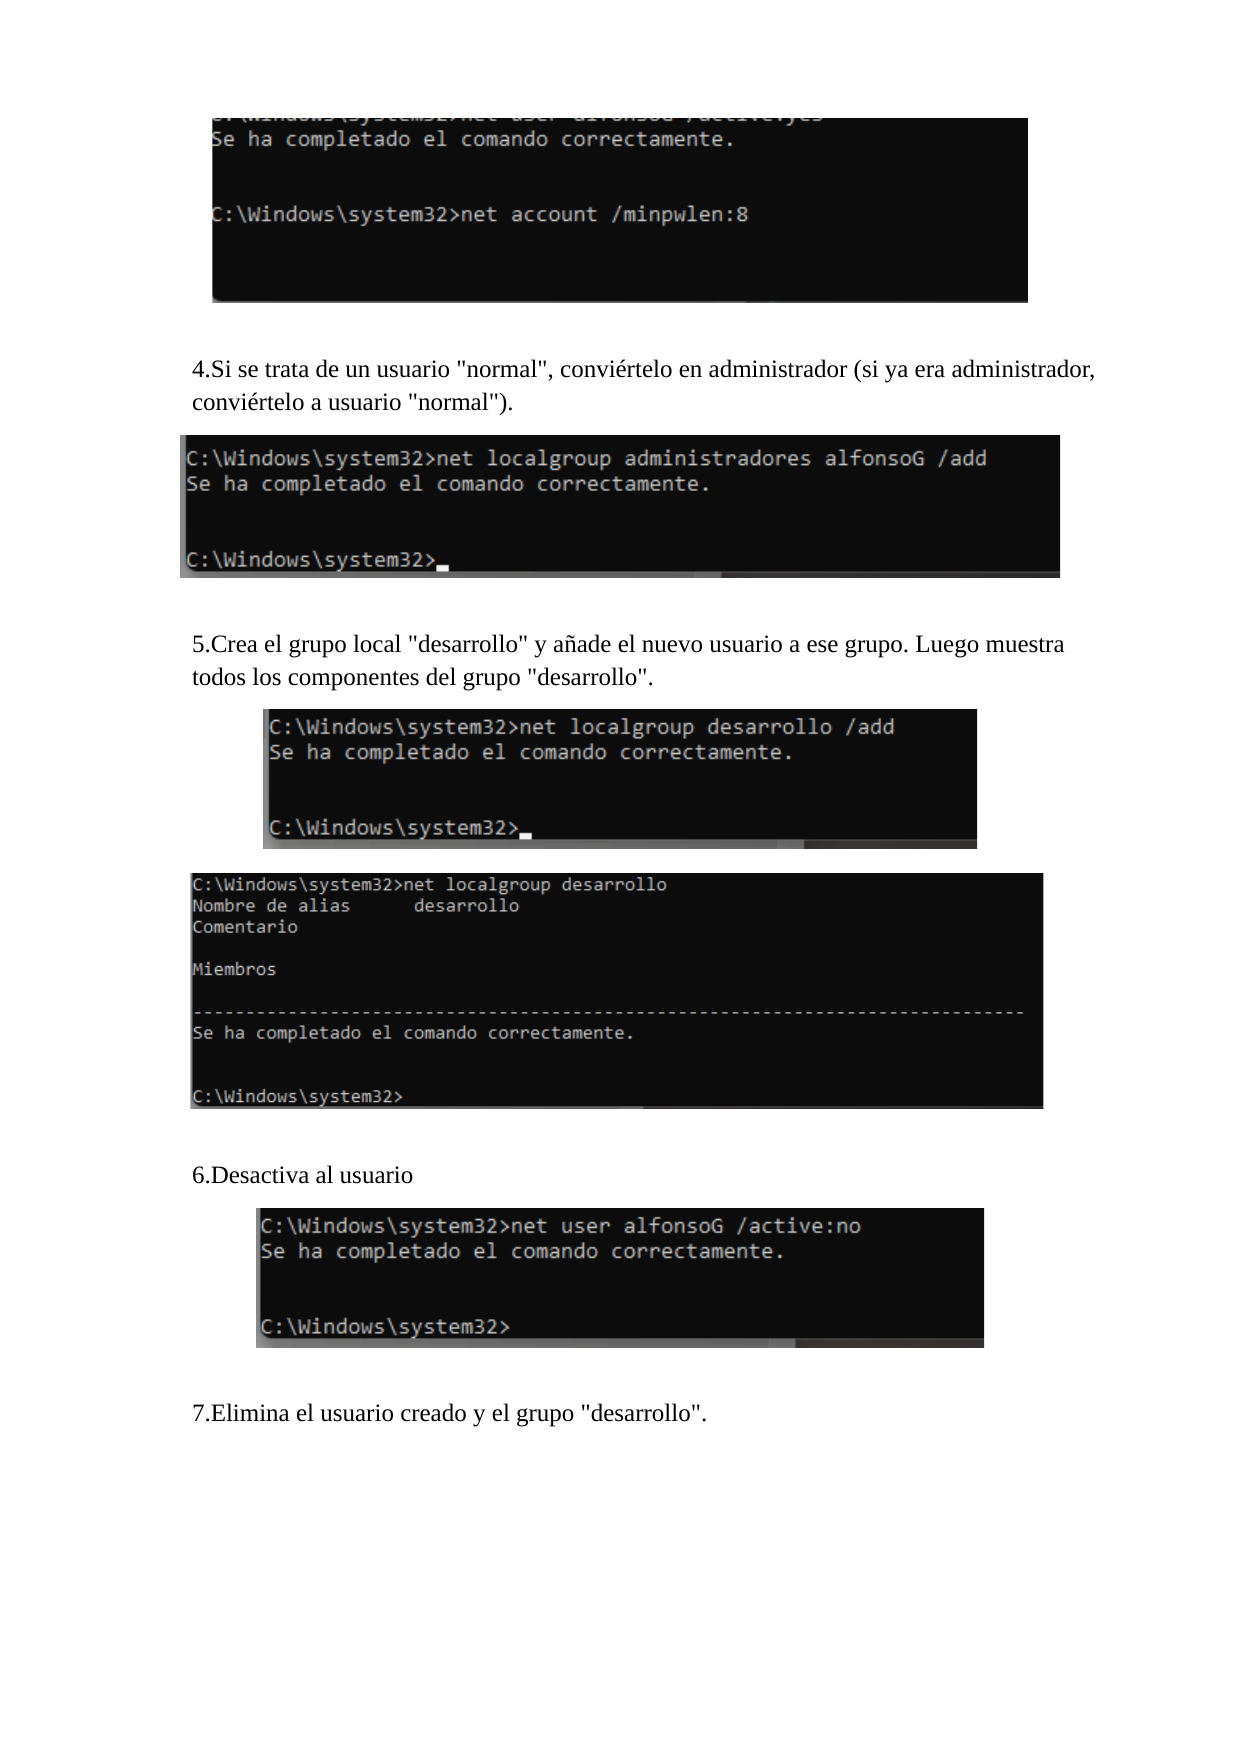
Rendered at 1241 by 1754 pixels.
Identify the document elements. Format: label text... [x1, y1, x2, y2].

picture [256, 1208, 985, 1348]
list Elimina el usuario creado y el grupo "desarrollo". [118, 1398, 1122, 1427]
list Crea el grupo local "desarrollo" y añade el nuevo usuario a ese grupo. Luego muestra todos los componentes del grupo "desarrollo". [118, 629, 1122, 691]
picture [180, 435, 1060, 578]
list Desactiva al usuario [118, 1161, 1122, 1189]
picture [190, 873, 1044, 1109]
picture [212, 118, 1028, 303]
list Si se trata de un usuario "normal", conviértelo en administrador (si ya era administrador, conviértelo a usuario "normal"). [118, 354, 1122, 416]
picture [263, 709, 978, 849]
